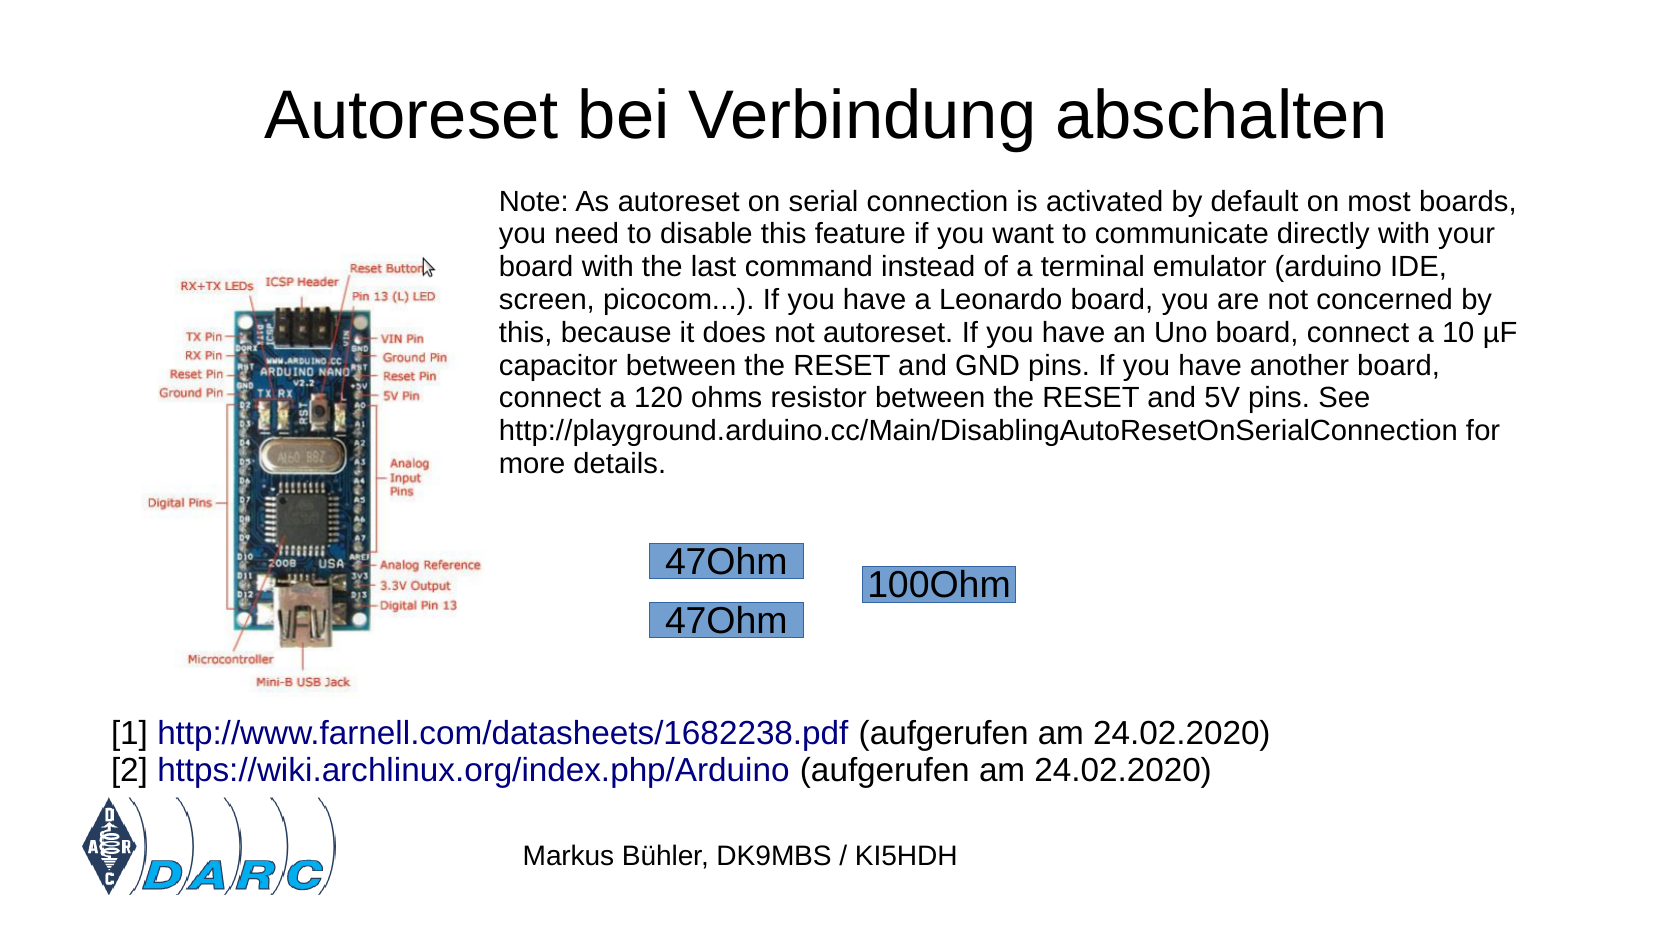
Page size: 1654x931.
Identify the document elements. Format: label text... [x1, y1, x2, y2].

text_box Markus Bühler, DK9MBS / KI5HDH [507, 832, 1121, 879]
title Autoreset bei Verbindung abschalten [82, 37, 1571, 193]
text_box Note: As autoreset on serial connection is activated by default on most boards, you need to disable this feature if you want to communicate directly with your board with the last command instead of a terminal emulator (arduino IDE, screen, picocom...). If you have a Leonardo board, you are not concerned by this, because it does not autoreset. If you have an Uno board, connect a 10 µF capacitor between the RESET and GND pins. If you have another board, connect a 120 ohms resistor between the RESET and 5V pins. See http://playground.arduino.cc/Main/DisablingAutoResetOnSerialConnection for more details. [484, 177, 1560, 544]
text_box 47Ohm [649, 602, 804, 638]
text_box [1] http://www.farnell.com/datasheets/1682238.pdf (aufgerufen am 24.02.2020) [2] https://wiki.archlinux.org/index.php/Arduino (aufgerufen am 24.02.2020) [96, 706, 1343, 796]
text_box 100Ohm [862, 566, 1016, 603]
text_box 47Ohm [649, 543, 804, 579]
picture [94, 219, 508, 697]
picture [82, 797, 336, 895]
